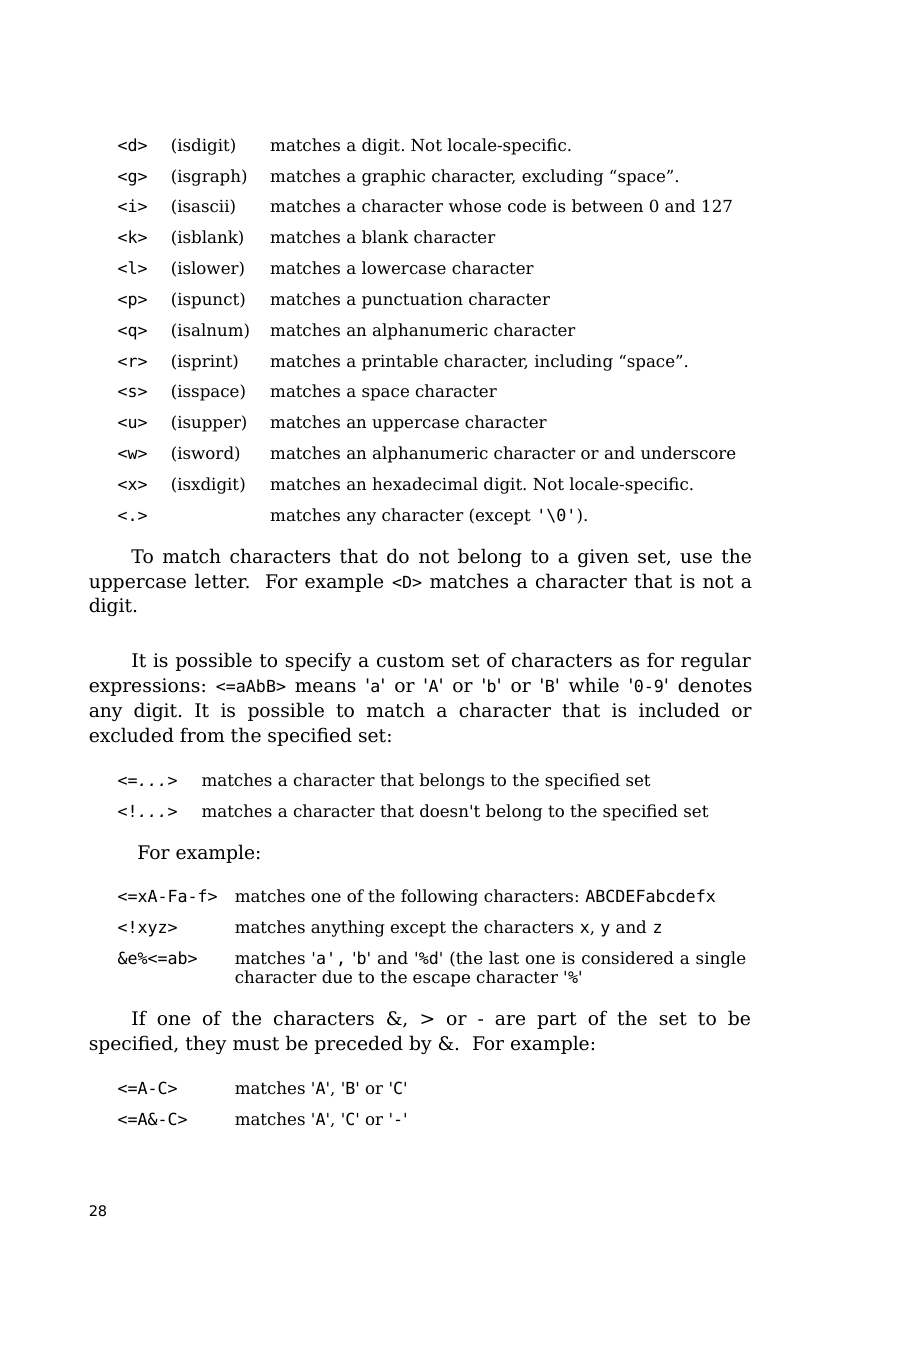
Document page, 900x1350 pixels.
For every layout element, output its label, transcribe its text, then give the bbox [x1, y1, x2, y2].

table_cell matches 'a', 'b' and '%d' (the last one is considered a single character due to the escape character '%' [229, 943, 752, 993]
table_header matches 'A', 'B' or 'C' [229, 1073, 752, 1104]
table_cell (isxdigit) matches an hexadecimal digit. Not locale-specific. [169, 469, 752, 500]
table_header matches a character that belongs to the specified set [196, 765, 752, 796]
text It is possible to specify a custom set of characters as for regular expressions: <=aAbB> means 'a' or 'A' or 'b' or 'B' while '0-9' denotes any digit. It is possible to match a character that is included or excluded from the specified set: [88, 650, 752, 747]
table_header <=A-C> [112, 1073, 229, 1104]
table_cell (isupper) matches an uppercase character [169, 407, 752, 438]
table_cell (isgraph) matches a graphic character, excluding “space”. [169, 161, 752, 192]
table_cell <!xyz> [112, 913, 229, 943]
text For example: [88, 842, 752, 863]
table_cell (isdigit) matches a digit. Not locale-specific. [169, 130, 752, 161]
table_cell (isalnum) matches an alphanumeric character [169, 315, 752, 346]
table_cell (isprint) matches a printable character, including “space”. [169, 346, 752, 377]
table_cell <.> [112, 500, 168, 531]
text If one of the characters &, > or - are part of the set to be specified, they must be preceded by &. For example: [88, 1008, 752, 1055]
table_cell <i> [112, 192, 168, 222]
table_cell <x> [112, 469, 168, 500]
table_cell <q> [112, 315, 168, 346]
table_cell matches any character (except '\0'). [169, 500, 752, 531]
table_cell (isascii) matches a character whose code is between 0 and 127 [169, 192, 752, 222]
table_cell (islower) matches a lowercase character [169, 253, 752, 284]
text To match characters that do not belong to a given set, use the uppercase letter. For example <D> matches a character that is not a digit. [88, 546, 752, 617]
table_cell <r> [112, 346, 168, 377]
table_cell &e%<=ab> [112, 943, 229, 993]
table_cell <!...> [112, 796, 196, 827]
table_cell (isblank) matches a blank character [169, 223, 752, 253]
table_cell <l> [112, 253, 168, 284]
table_cell <k> [112, 223, 168, 253]
table_cell <d> [112, 130, 168, 161]
table_cell (ispunct) matches a punctuation character [169, 284, 752, 315]
table_cell <w> [112, 438, 168, 469]
table_cell <u> [112, 407, 168, 438]
table_header <=...> [112, 765, 196, 796]
table_header matches one of the following characters: ABCDEFabcdefx [229, 882, 752, 912]
table_cell matches anything except the characters x, y and z [229, 913, 752, 943]
table_cell (isword) matches an alphanumeric character or and underscore [169, 438, 752, 469]
table_cell <=A&-C> [112, 1104, 229, 1135]
table_cell <g> [112, 161, 168, 192]
table_cell <s> [112, 377, 168, 407]
table_cell matches 'A', 'C' or '-' [229, 1104, 752, 1135]
table_cell <p> [112, 284, 168, 315]
table_header <=xA-Fa-f> [112, 882, 229, 912]
table_cell matches a character that doesn't belong to the specified set [196, 796, 752, 827]
table_cell (isspace) matches a space character [169, 377, 752, 407]
